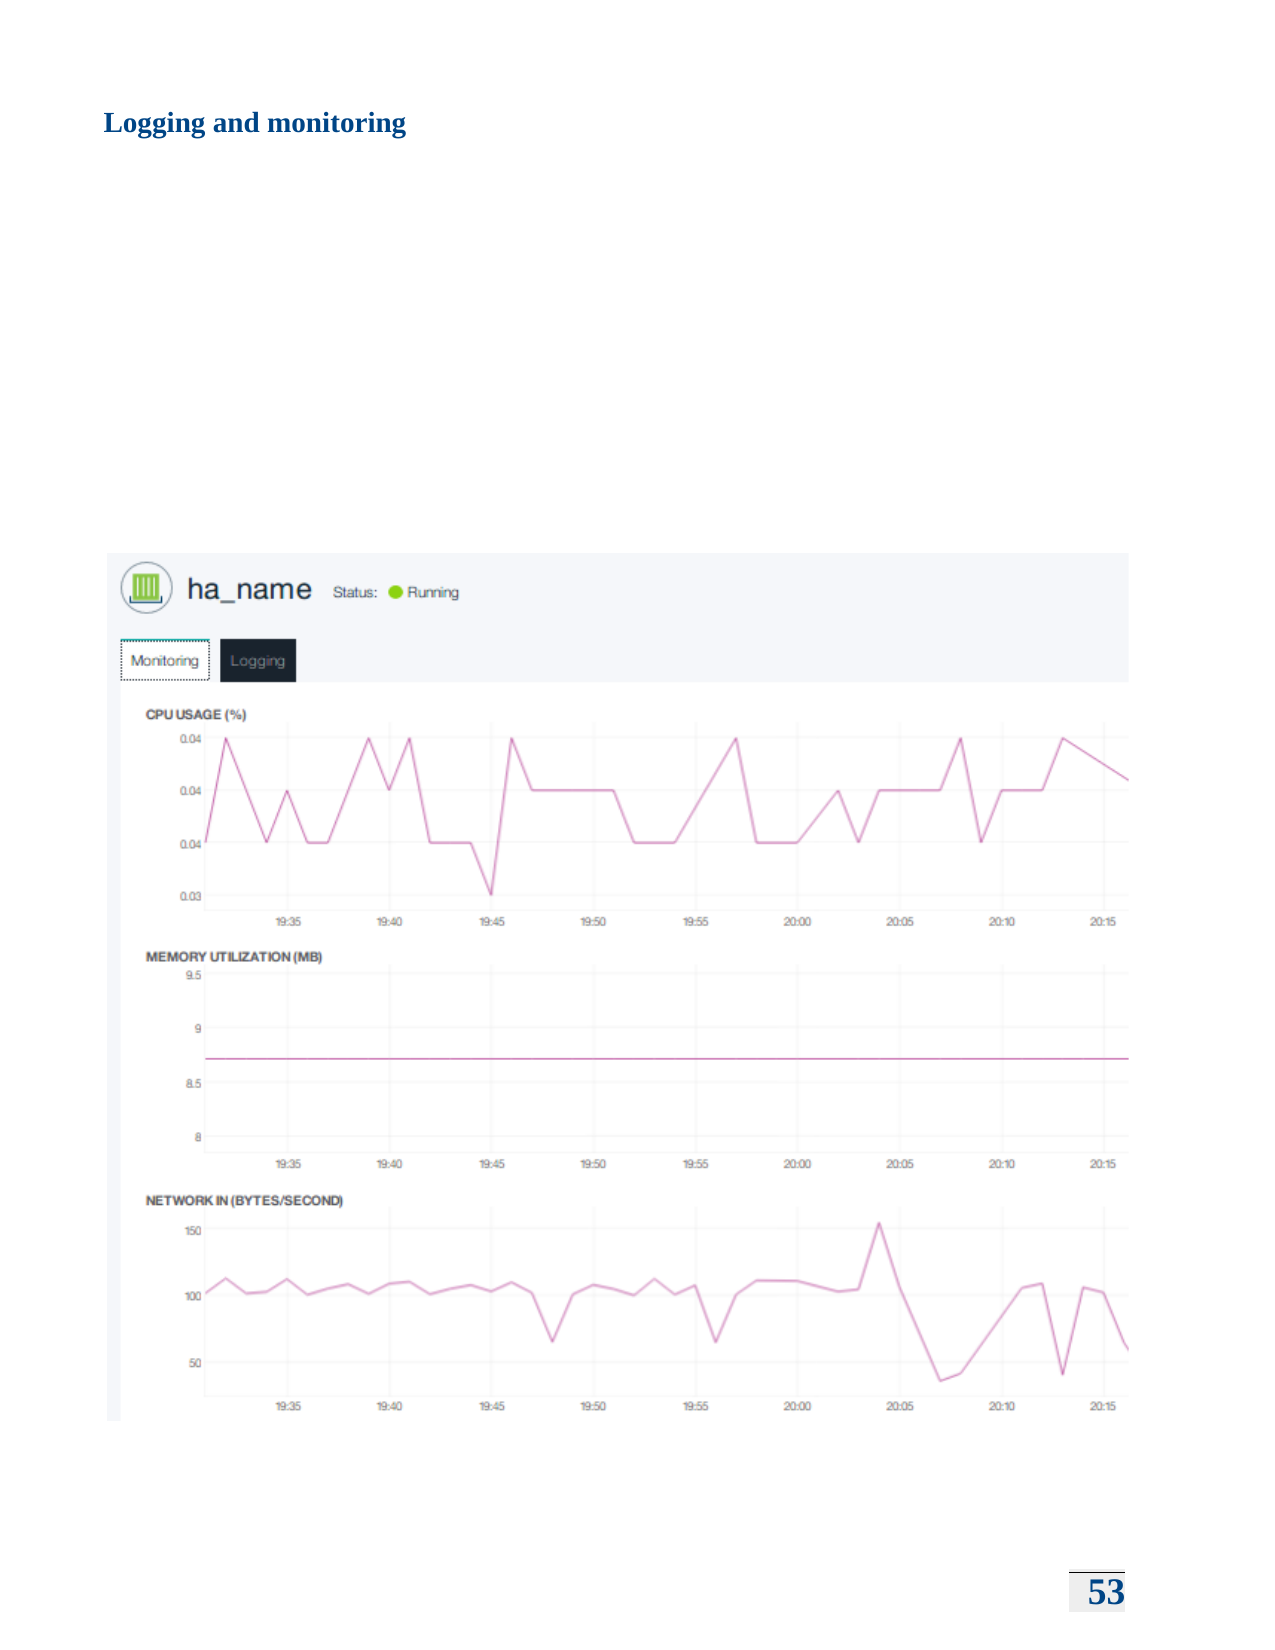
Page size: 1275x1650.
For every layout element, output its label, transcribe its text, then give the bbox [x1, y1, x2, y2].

picture [107, 553, 1129, 1421]
subtitle Logging and monitoring [103, 105, 1125, 138]
